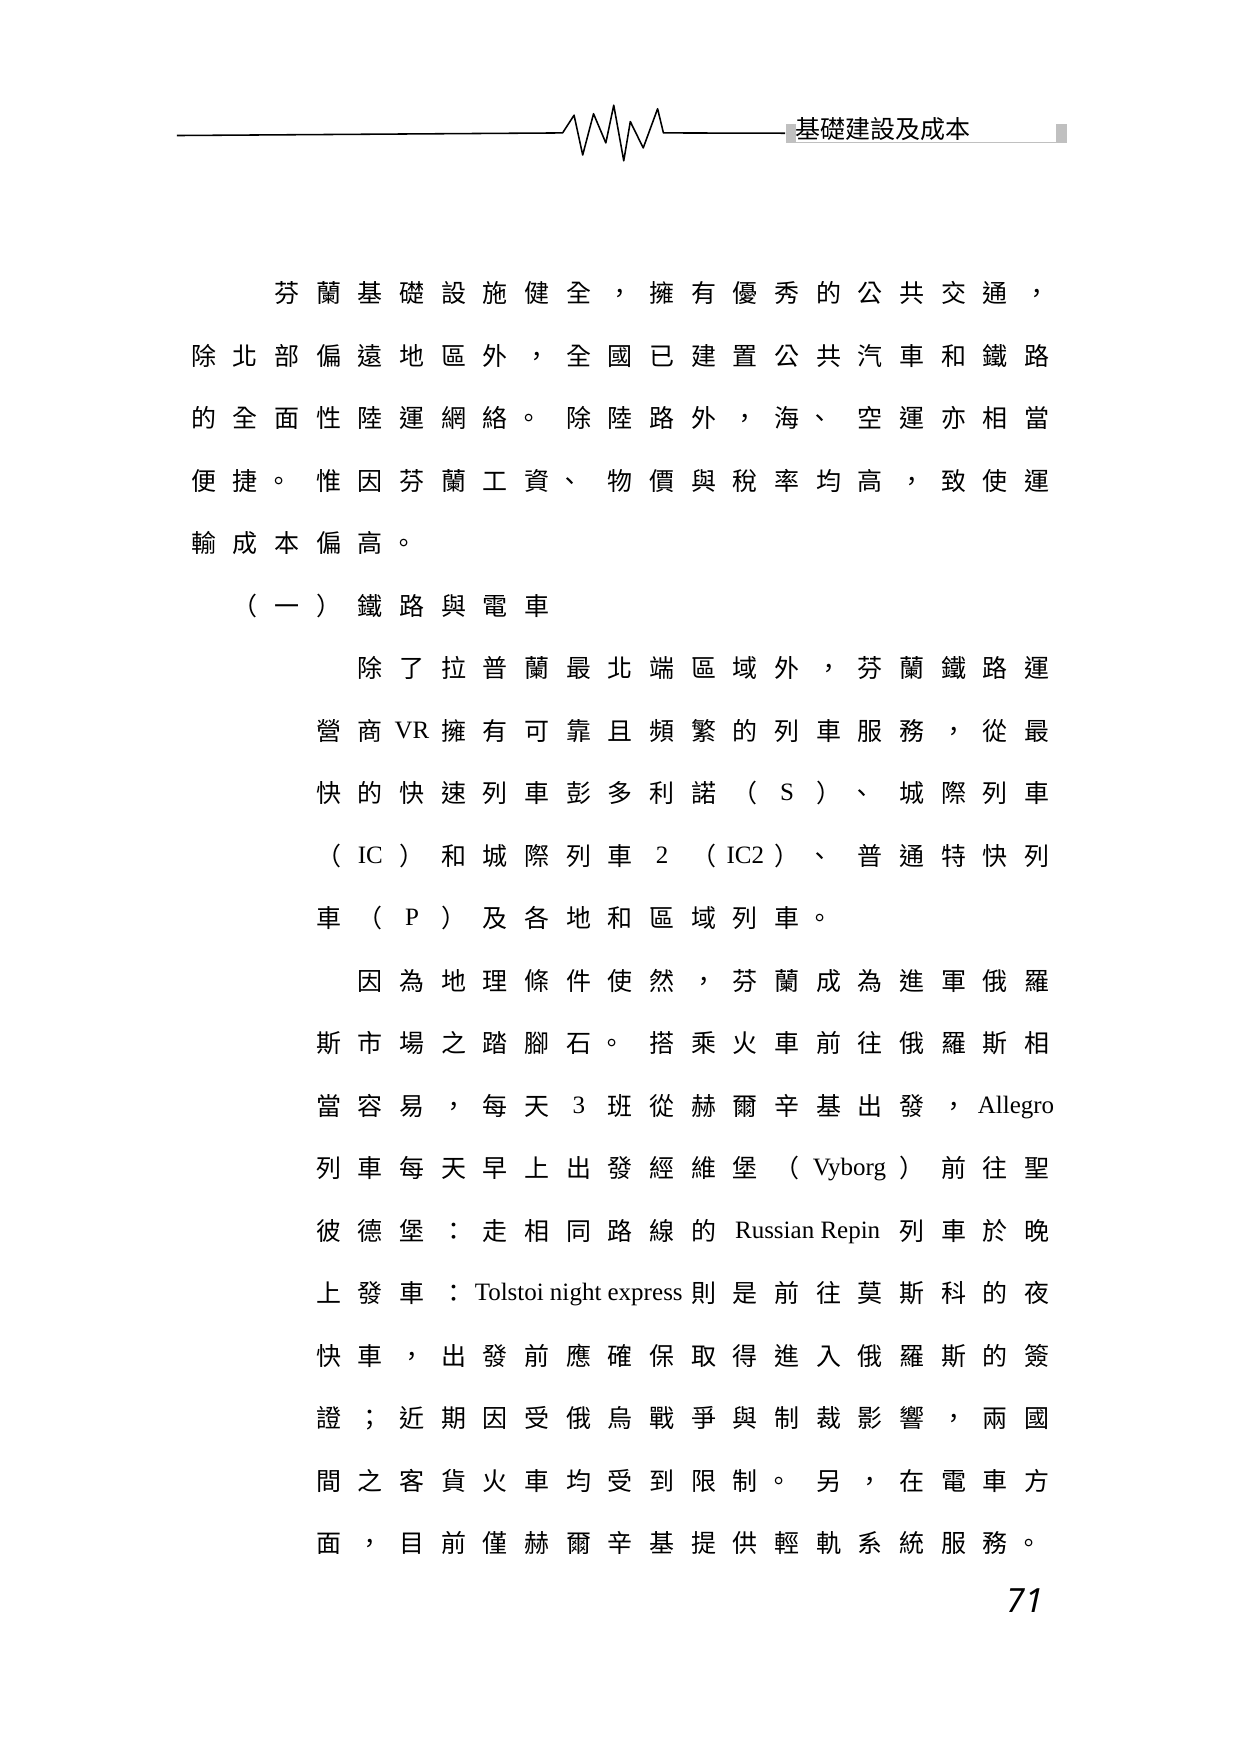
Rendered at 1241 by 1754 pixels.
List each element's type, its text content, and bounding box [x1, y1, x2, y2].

text 除了拉普蘭最北端區域外，芬蘭鐵路運營商VR擁有可靠且頻繁的列車服務，從最快的快速列車彭多利諾（S）、城際列車（IC）和城際列車2（IC2）、普通特快列車（P）及各地和區域列車。 [281, 625, 1058, 938]
text （一）鐵路與電車 [207, 563, 1058, 625]
text 芬蘭基礎設施健全，擁有優秀的公共交通，除北部偏遠地區外，全國已建置公共汽車和鐵路的全面性陸運網絡。除陸路外，海、空運亦相當便捷。惟因芬蘭工資、物價與稅率均高，致使運輸成本偏高。 [183, 250, 1058, 563]
text 因為地理條件使然，芬蘭成為進軍俄羅斯市場之踏腳石。搭乘火車前往俄羅斯相當容易，每天3班從赫爾辛基出發，Allegro列車每天早上出發經維堡（Vyborg）前往聖彼德堡：走相同路線的Russian Repin列車於晚上發車：Tolstoi night express則是前往莫斯科的夜快車，出發前應確保取得進入俄羅斯的簽證；近期因受俄烏戰爭與制裁影響，兩國間之客貨火車均受到限制。另，在電車方面，目前僅赫爾辛基提供輕軌系統服務。 [281, 938, 1058, 1563]
